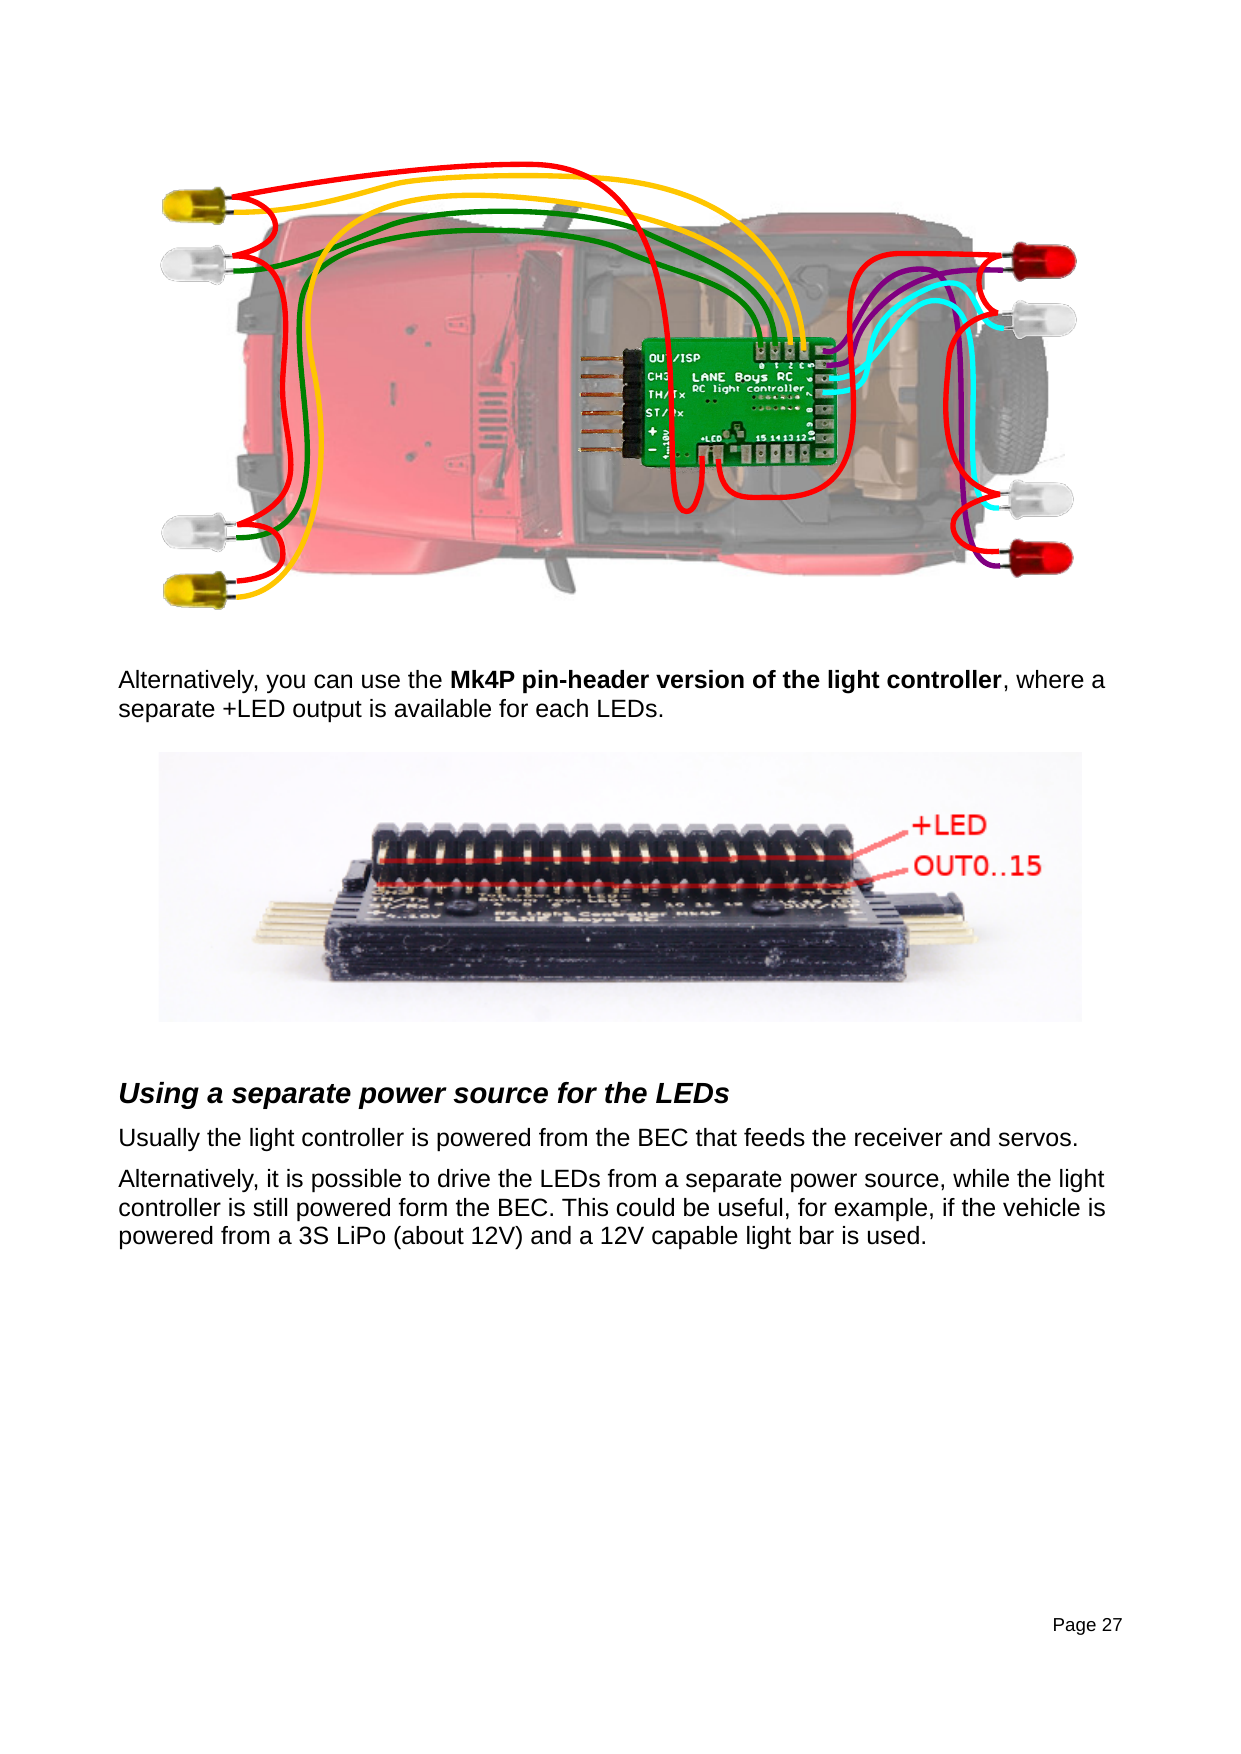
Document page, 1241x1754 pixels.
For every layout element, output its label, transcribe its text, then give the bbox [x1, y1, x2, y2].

picture [158, 752, 1082, 1022]
subtitle Using a separate power source for the LEDs [118, 1077, 1122, 1110]
text Alternatively, it is possible to drive the LEDs from a separate power source, while the light controller is still powered form the BEC. This could be useful, for example, if the vehicle is powered from a 3S LiPo (about 12V) and a 12V capable light bar is used. [118, 1164, 1122, 1250]
text Usually the light controller is powered from the BEC that feeds the receiver and servos. [118, 1123, 1122, 1151]
text Alternatively, you can use the Mk4P pin-header version of the light controller, where a separate +LED output is available for each LEDs. [118, 118, 1122, 722]
